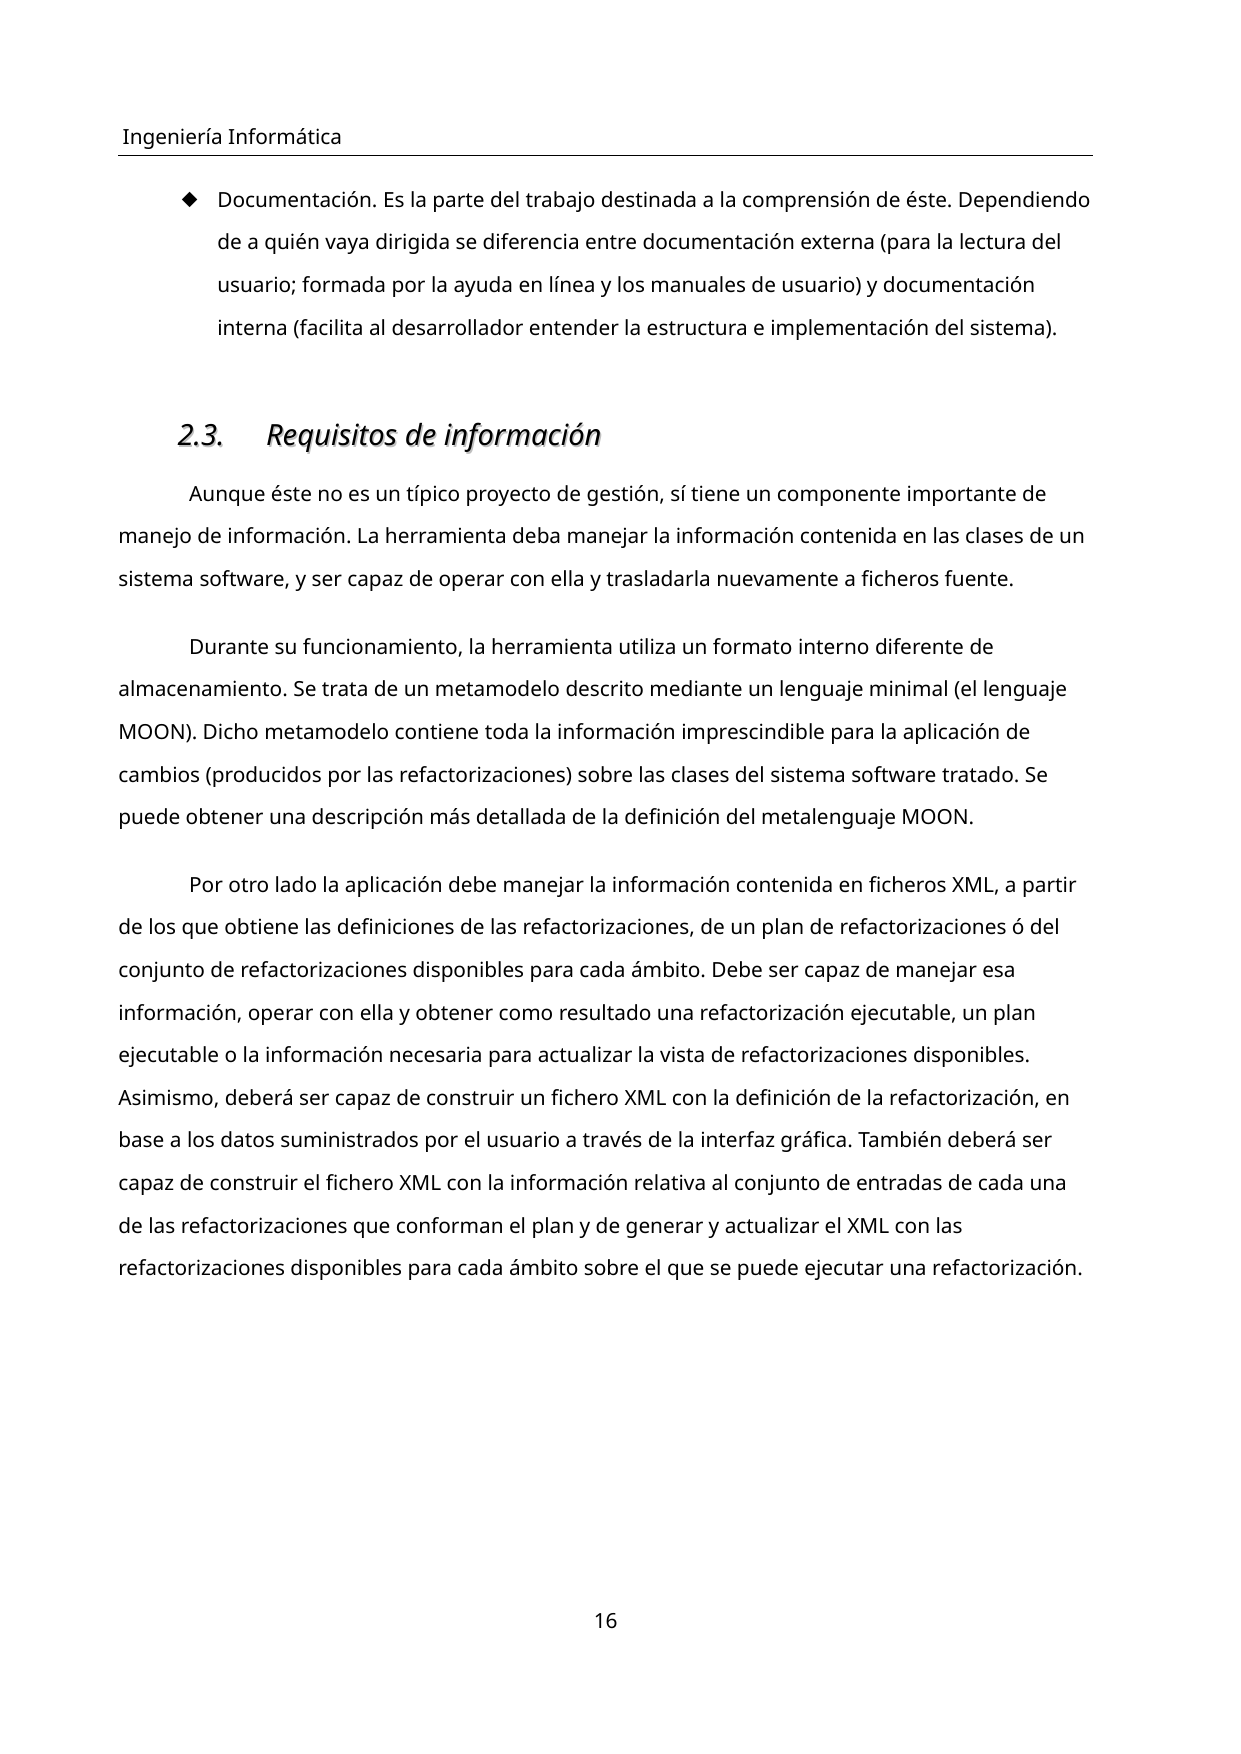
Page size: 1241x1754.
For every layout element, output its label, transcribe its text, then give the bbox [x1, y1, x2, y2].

subtitle Requisitos de información [177, 414, 1093, 454]
list Documentación. Es la parte del trabajo destinada a la comprensión de éste. Dependiendo de a quién vaya dirigida se diferencia entre documentación externa (para la lectura del usuario; formada por la ayuda en línea y los manuales de usuario) y documentación interna (facilita al desarrollador entender la estructura e implementación del sistema). [181, 185, 1093, 341]
text Por otro lado la aplicación debe manejar la información contenida en ficheros XML, a partir de los que obtiene las definiciones de las refactorizaciones, de un plan de refactorizaciones ó del conjunto de refactorizaciones disponibles para cada ámbito. Debe ser capaz de manejar esa información, operar con ella y obtener como resultado una refactorización ejecutable, un plan ejecutable o la información necesaria para actualizar la vista de refactorizaciones disponibles. Asimismo, deberá ser capaz de construir un fichero XML con la definición de la refactorización, en base a los datos suministrados por el usuario a través de la interfaz gráfica. También deberá ser capaz de construir el fichero XML con la información relativa al conjunto de entradas de cada una de las refactorizaciones que conforman el plan y de generar y actualizar el XML con las refactorizaciones disponibles para cada ámbito sobre el que se puede ejecutar una refactorización. [118, 870, 1093, 1282]
text Durante su funcionamiento, la herramienta utiliza un formato interno diferente de almacenamiento. Se trata de un metamodelo descrito mediante un lenguaje minimal (el lenguaje MOON). Dicho metamodelo contiene toda la información imprescindible para la aplicación de cambios (producidos por las refactorizaciones) sobre las clases del sistema software tratado. Se puede obtener una descripción más detallada de la definición del metalenguaje MOON. [118, 632, 1093, 831]
text Aunque éste no es un típico proyecto de gestión, sí tiene un componente importante de manejo de información. La herramienta deba manejar la información contenida en las clases de un sistema software, y ser capaz de operar con ella y trasladarla nuevamente a ficheros fuente. [118, 479, 1093, 593]
